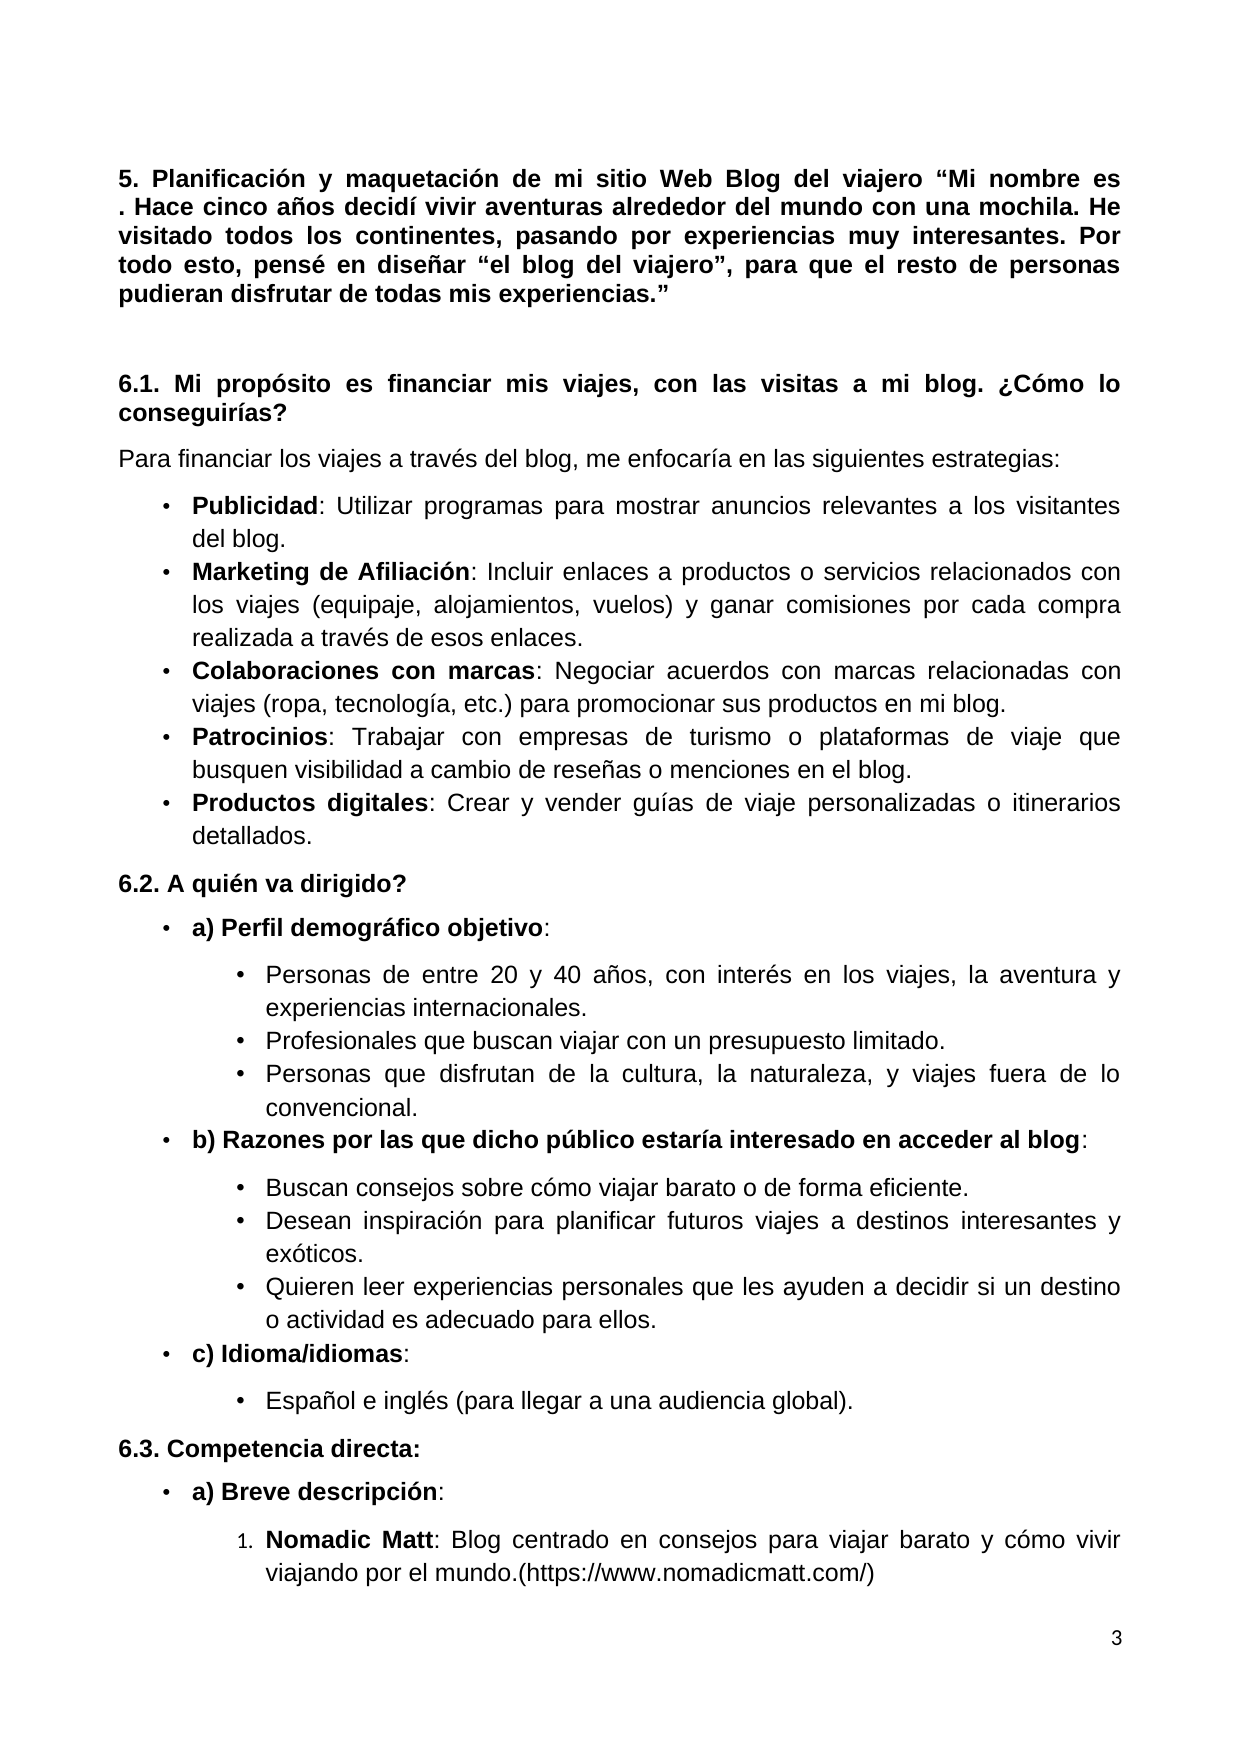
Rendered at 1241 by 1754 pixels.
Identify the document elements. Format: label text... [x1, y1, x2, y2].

list a) Perfil demográfico objetivo: [162, 912, 1122, 941]
subtitle 6.2. A quién va dirigido? [118, 869, 1122, 898]
subtitle 6.1. Mi propósito es financiar mis viajes, con las visitas a mi blog. ¿Cómo lo conseguirías? [118, 369, 1122, 427]
list Desean inspiración para planificar futuros viajes a destinos interesantes y exóticos. [236, 1206, 1122, 1268]
list Personas que disfrutan de la cultura, la naturaleza, y viajes fuera de lo convencional. [236, 1059, 1122, 1121]
list a) Breve descripción: [162, 1477, 1122, 1506]
list Productos digitales: Crear y vender guías de viaje personalizadas o itinerarios detallados. [162, 788, 1122, 850]
list Patrocinios: Trabajar con empresas de turismo o plataformas de viaje que busquen visibilidad a cambio de reseñas o menciones en el blog. [162, 722, 1122, 784]
text Para financiar los viajes a través del blog, me enfocaría en las siguientes estrategias: [118, 443, 1122, 472]
list c) Idioma/idiomas: [162, 1338, 1122, 1367]
list Quieren leer experiencias personales que les ayuden a decidir si un destino o actividad es adecuado para ellos. [236, 1272, 1122, 1334]
list Publicidad: Utilizar programas para mostrar anuncios relevantes a los visitantes del blog. [162, 491, 1122, 553]
list Colaboraciones con marcas: Negociar acuerdos con marcas relacionadas con viajes (ropa, tecnología, etc.) para promocionar sus productos en mi blog. [162, 656, 1122, 718]
list Nomadic Matt: Blog centrado en consejos para viajar barato y cómo vivir viajando por el mundo.(https://www.nomadicmatt.com/) [236, 1525, 1122, 1587]
list Español e inglés (para llegar a una audiencia global). [236, 1386, 1122, 1415]
list b) Razones por las que dicho público estaría interesado en acceder al blog: [162, 1126, 1122, 1154]
subtitle 6.3. Competencia directa: [118, 1434, 1122, 1463]
list Marketing de Afiliación: Incluir enlaces a productos o servicios relacionados con los viajes (equipaje, alojamientos, vuelos) y ganar comisiones por cada compra realizada a través de esos enlaces. [162, 557, 1122, 652]
list Personas de entre 20 y 40 años, con interés en los viajes, la aventura y experiencias internacionales. [236, 960, 1122, 1022]
list Profesionales que buscan viajar con un presupuesto limitado. [236, 1026, 1122, 1055]
list Buscan consejos sobre cómo viajar barato o de forma eficiente. [236, 1173, 1122, 1202]
text 5. Planificación y maquetación de mi sitio Web Blog del viajero “Mi nombre es . Hace cinco años decidí vivir aventuras alrededor del mundo con una mochila. He visitado todos los continentes, pasando por experiencias muy interesantes. Por todo esto, pensé en diseñar “el blog del viajero”, para que el resto de personas pudieran disfrutar de todas mis experiencias.” [118, 163, 1122, 307]
